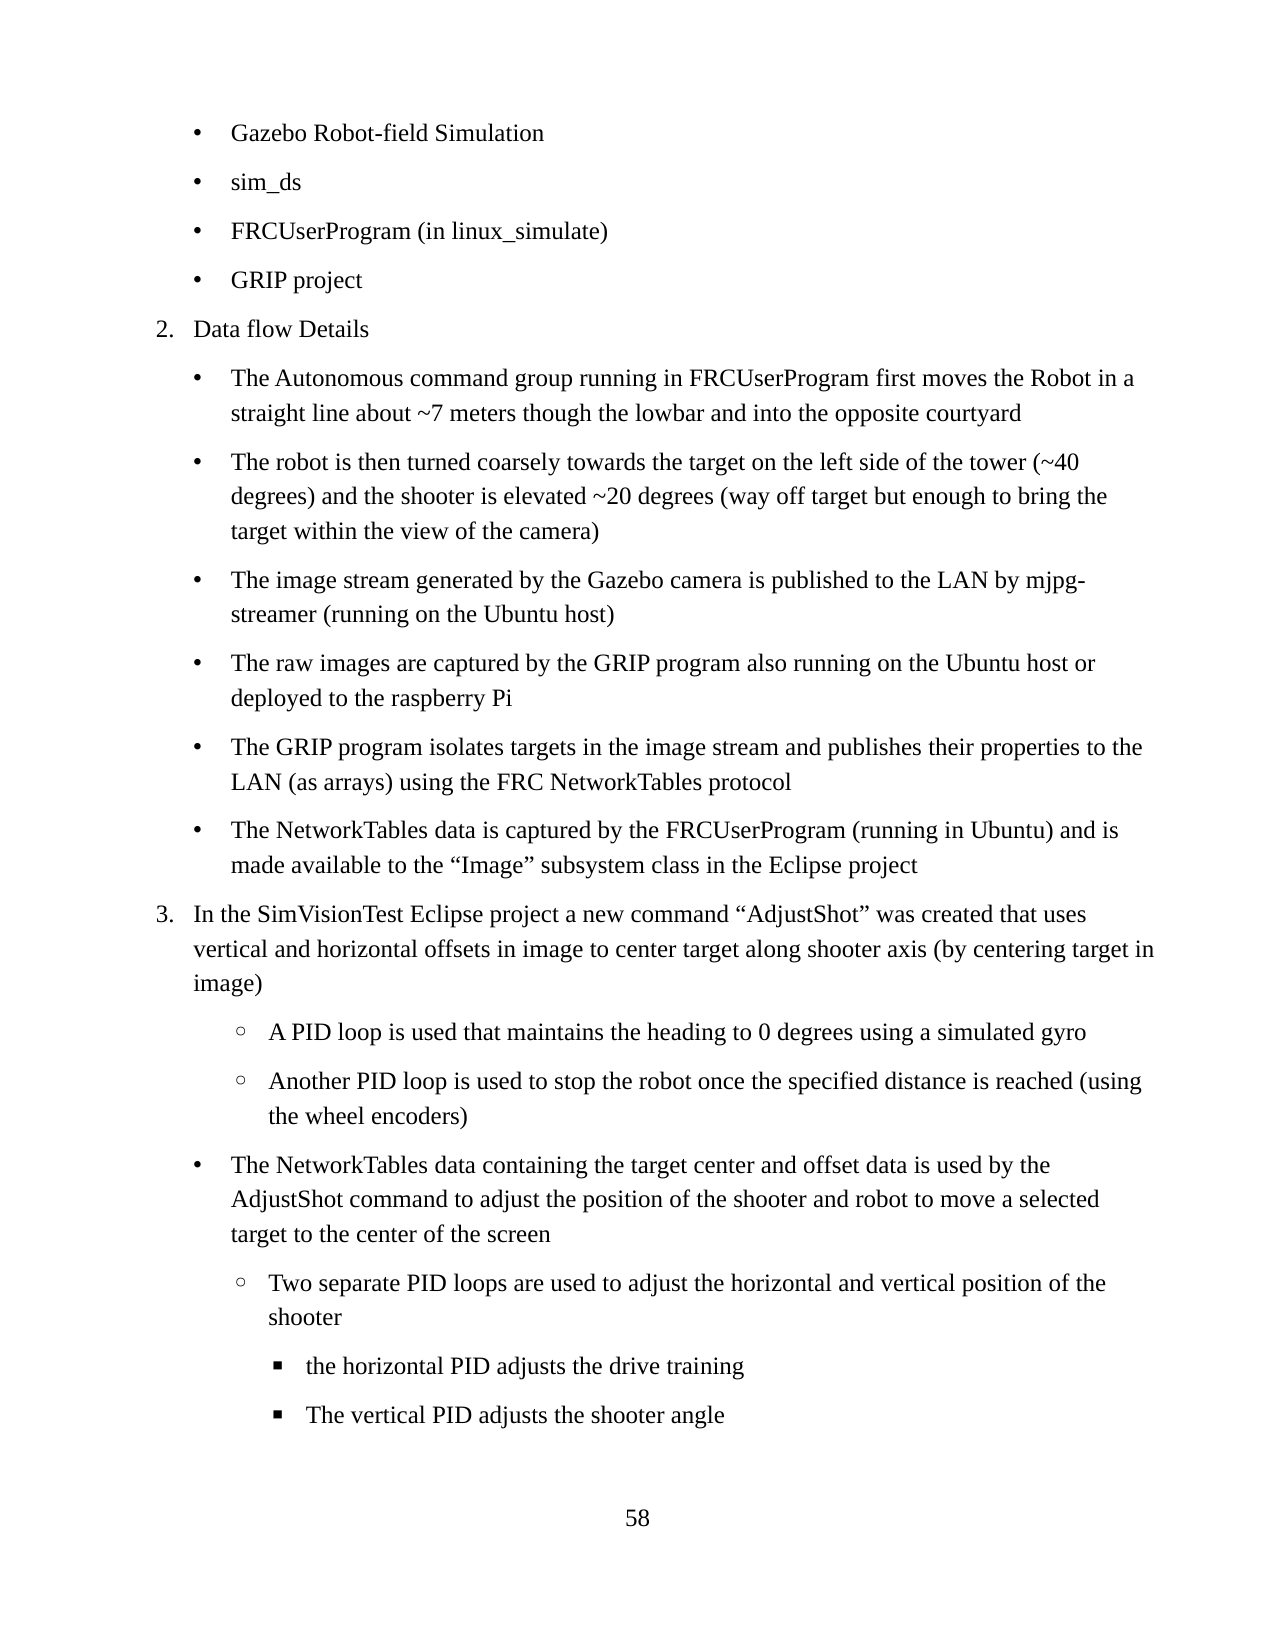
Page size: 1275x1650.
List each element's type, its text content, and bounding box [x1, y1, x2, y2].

list The Autonomous command group running in FRCUserProgram first moves the Robot in a straight line about ~7 meters though the lowbar and into the opposite courtyard [193, 363, 1157, 427]
list sim_ds [193, 167, 1157, 196]
list Data flow Details [156, 314, 1157, 343]
list The robot is then turned coarsely towards the target on the left side of the tower (~40 degrees) and the shooter is elevated ~20 degrees (way off target but enough to bring the target within the view of the camera) [193, 447, 1157, 545]
list The GRIP program isolates targets in the image stream and publishes their properties to the LAN (as arrays) using the FRC NetworkTables protocol [193, 732, 1157, 795]
list Two separate PID loops are used to adjust the horizontal and vertical position of the shooter [231, 1268, 1157, 1331]
list The raw images are captured by the GRIP program also running on the Ubuntu host or deployed to the raspberry Pi [193, 648, 1157, 712]
list The vertical PID adjusts the shooter angle [268, 1400, 1157, 1429]
list the horizontal PID adjusts the drive training [268, 1351, 1157, 1380]
list The NetworkTables data containing the target center and offset data is used by the AdjustShot command to adjust the position of the shooter and robot to move a selected target to the center of the screen [193, 1150, 1157, 1247]
list FRCUserProgram (in linux_simulate) [193, 216, 1157, 245]
list The NetworkTables data is captured by the FRCUserProgram (running in Ubuntu) and is made available to the “Image” subsystem class in the Eclipse project [193, 816, 1157, 879]
list In the SimVisionTest Eclipse project a new command “AdjustShot” was created that uses vertical and horizontal offsets in image to center target along shooter axis (by centering target in image) [156, 899, 1157, 997]
list A PID loop is used that maintains the heading to 0 degrees using a simulated gyro [231, 1017, 1157, 1046]
list Another PID loop is used to stop the robot once the specified distance is reached (using the wheel encoders) [231, 1066, 1157, 1129]
list GRIP project [193, 265, 1157, 294]
list The image stream generated by the Gazebo camera is published to the LAN by mjpg-streamer (running on the Ubuntu host) [193, 565, 1157, 628]
list Gazebo Robot-field Simulation [193, 118, 1157, 147]
